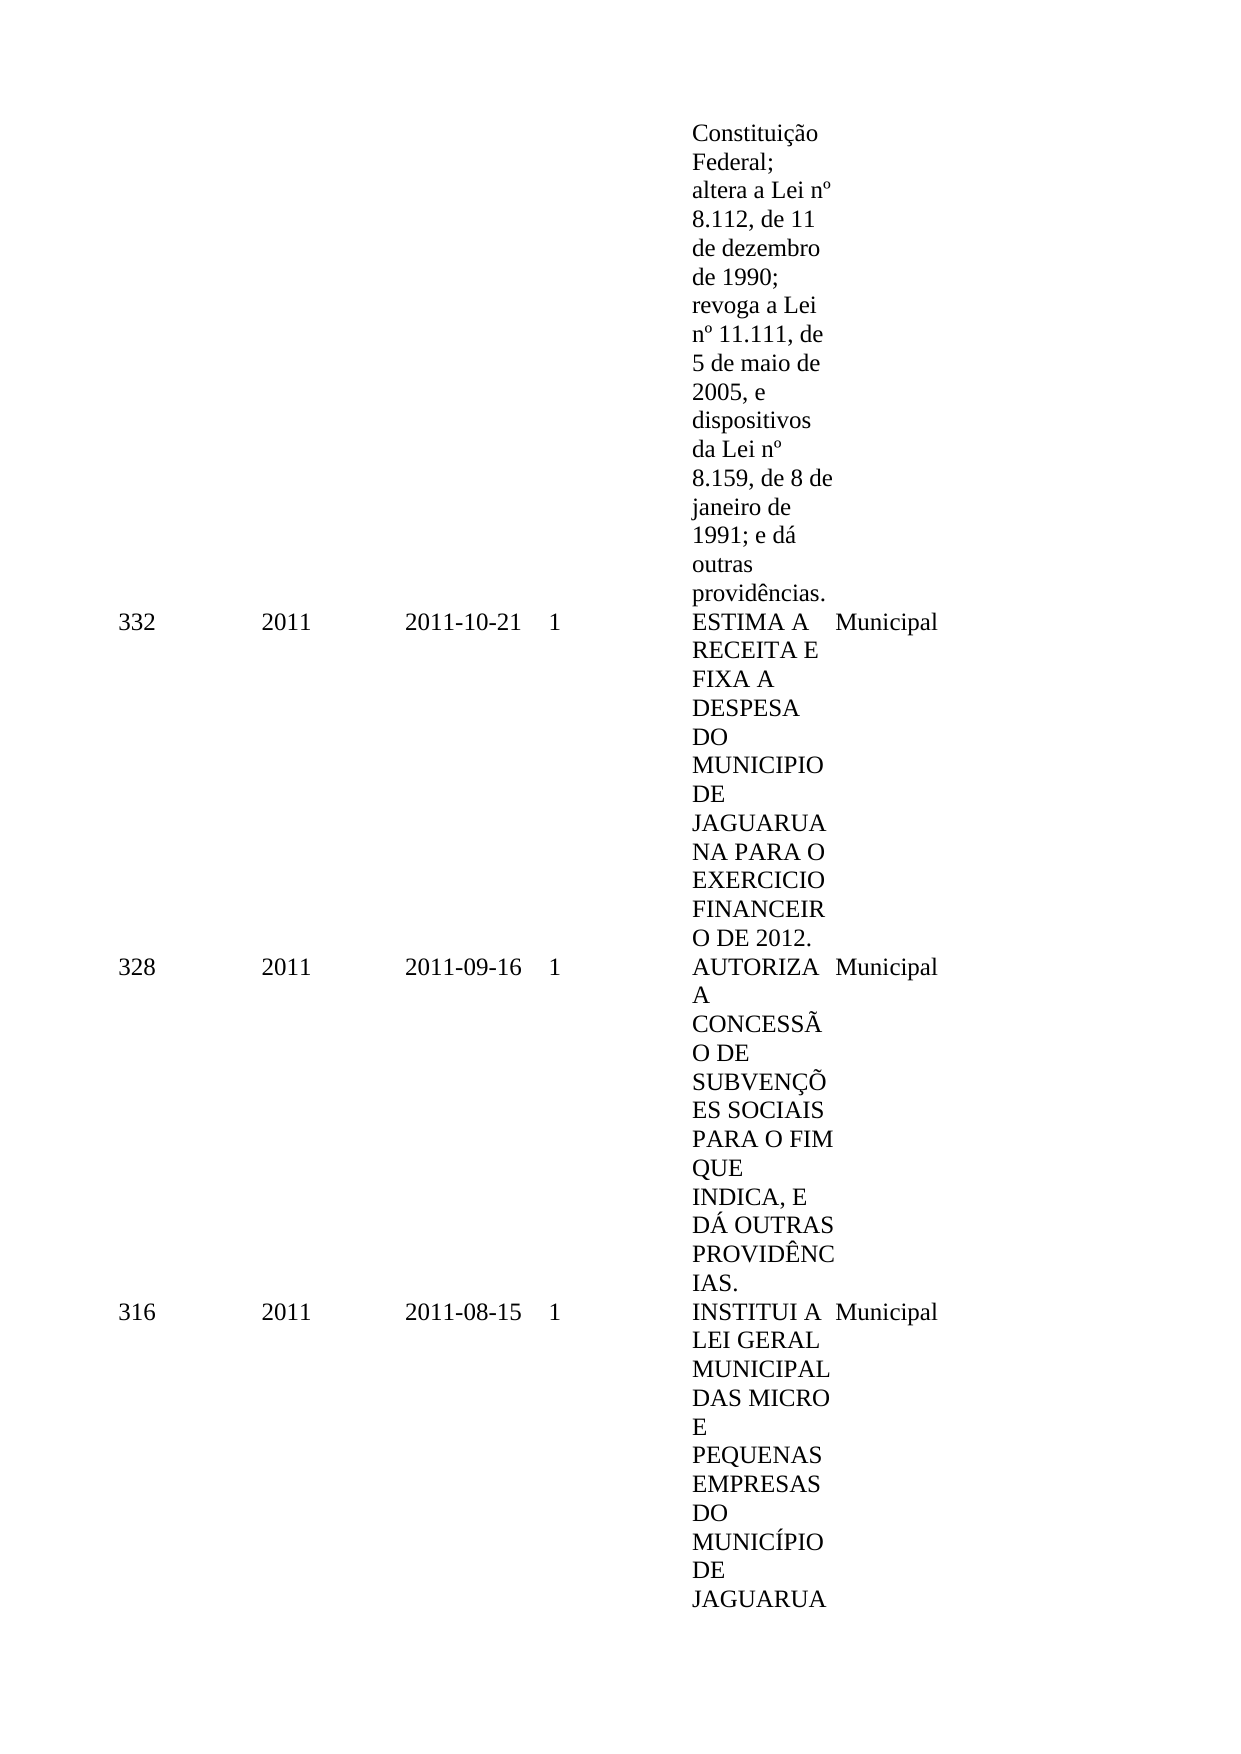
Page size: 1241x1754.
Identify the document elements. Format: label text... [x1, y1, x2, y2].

table_cell INSTITUI A LEI GERAL MUNICIPAL DAS MICRO E PEQUENAS EMPRESAS DO MUNICÍPIO DE JAGUARUA [692, 1297, 835, 1613]
table_cell 1 [548, 1297, 692, 1613]
table_cell [979, 118, 1122, 607]
table_cell [548, 118, 692, 607]
table_cell 2011 [261, 952, 405, 1297]
table_cell Municipal [835, 1297, 979, 1613]
table_cell 1 [548, 952, 692, 1297]
table_cell ESTIMA A RECEITA E FIXA A DESPESA DO MUNICIPIO DE JAGUARUANA PARA O EXERCICIO FINANCEIRO DE 2012. [692, 607, 835, 952]
table_cell 328 [118, 952, 261, 1297]
table_cell [405, 118, 548, 607]
table_cell Municipal [835, 607, 979, 952]
table_cell 2011-10-21 [405, 607, 548, 952]
table_cell AUTORIZA A CONCESSÃO DE SUBVENÇÕES SOCIAIS PARA O FIM QUE INDICA, E DÁ OUTRAS PROVIDÊNCIAS. [692, 952, 835, 1297]
table_cell 2011 [261, 1297, 405, 1613]
table_cell 2011-08-15 [405, 1297, 548, 1613]
table_cell [118, 118, 261, 607]
table_cell Constituição Federal; altera a Lei nº 8.112, de 11 de dezembro de 1990; revoga a Lei nº 11.111, de 5 de maio de 2005, e dispositivos da Lei nº 8.159, de 8 de janeiro de 1991; e dá outras providências. [692, 118, 835, 607]
table_cell 2011 [261, 607, 405, 952]
table_cell [835, 118, 979, 607]
table_cell [979, 607, 1122, 952]
table_cell 332 [118, 607, 261, 952]
table_cell Municipal [835, 952, 979, 1297]
table_cell 316 [118, 1297, 261, 1613]
table_cell [979, 952, 1122, 1297]
table_cell [979, 1297, 1122, 1613]
table_cell 2011-09-16 [405, 952, 548, 1297]
table_cell [261, 118, 405, 607]
table_cell 1 [548, 607, 692, 952]
